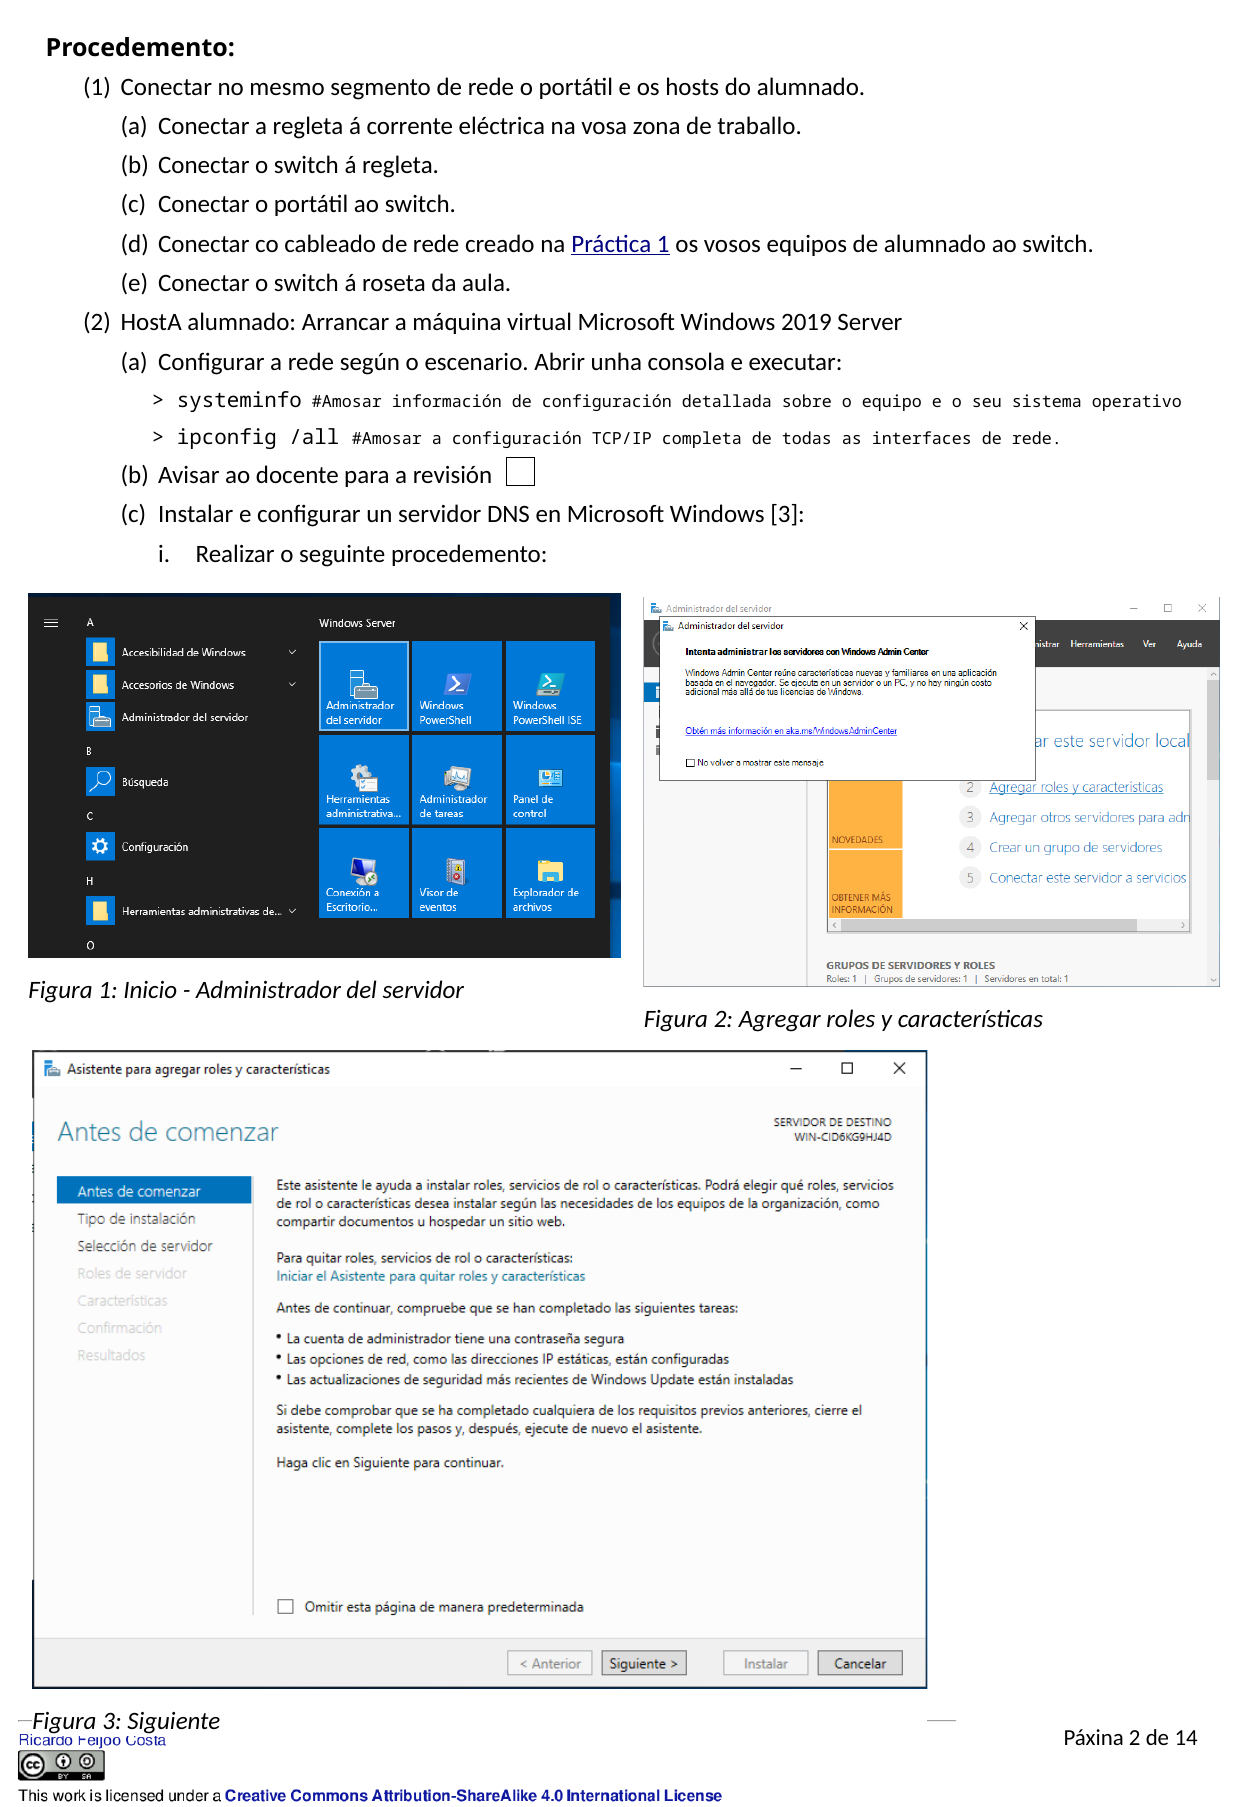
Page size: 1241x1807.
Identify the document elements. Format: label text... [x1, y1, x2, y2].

list Conectar o switch á regleta. [120, 149, 1197, 180]
list Instalar e configurar un servidor DNS en Microsoft Windows [3]: [120, 498, 1197, 529]
list Configurar a rede según o escenario. Abrir unha consola e executar: [120, 346, 1197, 376]
list Conectar o switch á roseta da aula. [120, 267, 1197, 298]
picture [32, 1050, 928, 1689]
text Figura 2: Agregar roles y características [643, 987, 1220, 1034]
list Avisar ao docente para a revisión [120, 459, 1197, 490]
text Figura 1: Inicio - Administrador del servidor [28, 958, 621, 1005]
picture [28, 593, 621, 958]
list > systeminfo #Amosar información de configuración detallada sobre o equipo e o seu sistema operativo [116, 385, 1197, 413]
picture [643, 597, 1220, 987]
list HostA alumnado: Arrancar a máquina virtual Microsoft Windows 2019 Server [83, 306, 1197, 337]
list Conectar o portátil ao switch. [120, 188, 1197, 219]
list Conectar co cableado de rede creado na Práctica 1 os vosos equipos de alumnado ao switch. [120, 228, 1197, 258]
text Procedemento: [45, 30, 1197, 64]
list Realizar o seguinte procedemento: [158, 538, 1197, 568]
picture [8, 1715, 957, 1806]
list Conectar no mesmo segmento de rede o portátil e os hosts do alumnado. [83, 71, 1197, 101]
text Figura 3: Siguiente [32, 1689, 927, 1736]
list Conectar a regleta á corrente eléctrica na vosa zona de traballo. [120, 110, 1197, 141]
list > ipconfig /all #Amosar a configuración TCP/IP completa de todas as interfaces de rede. [116, 422, 1197, 451]
